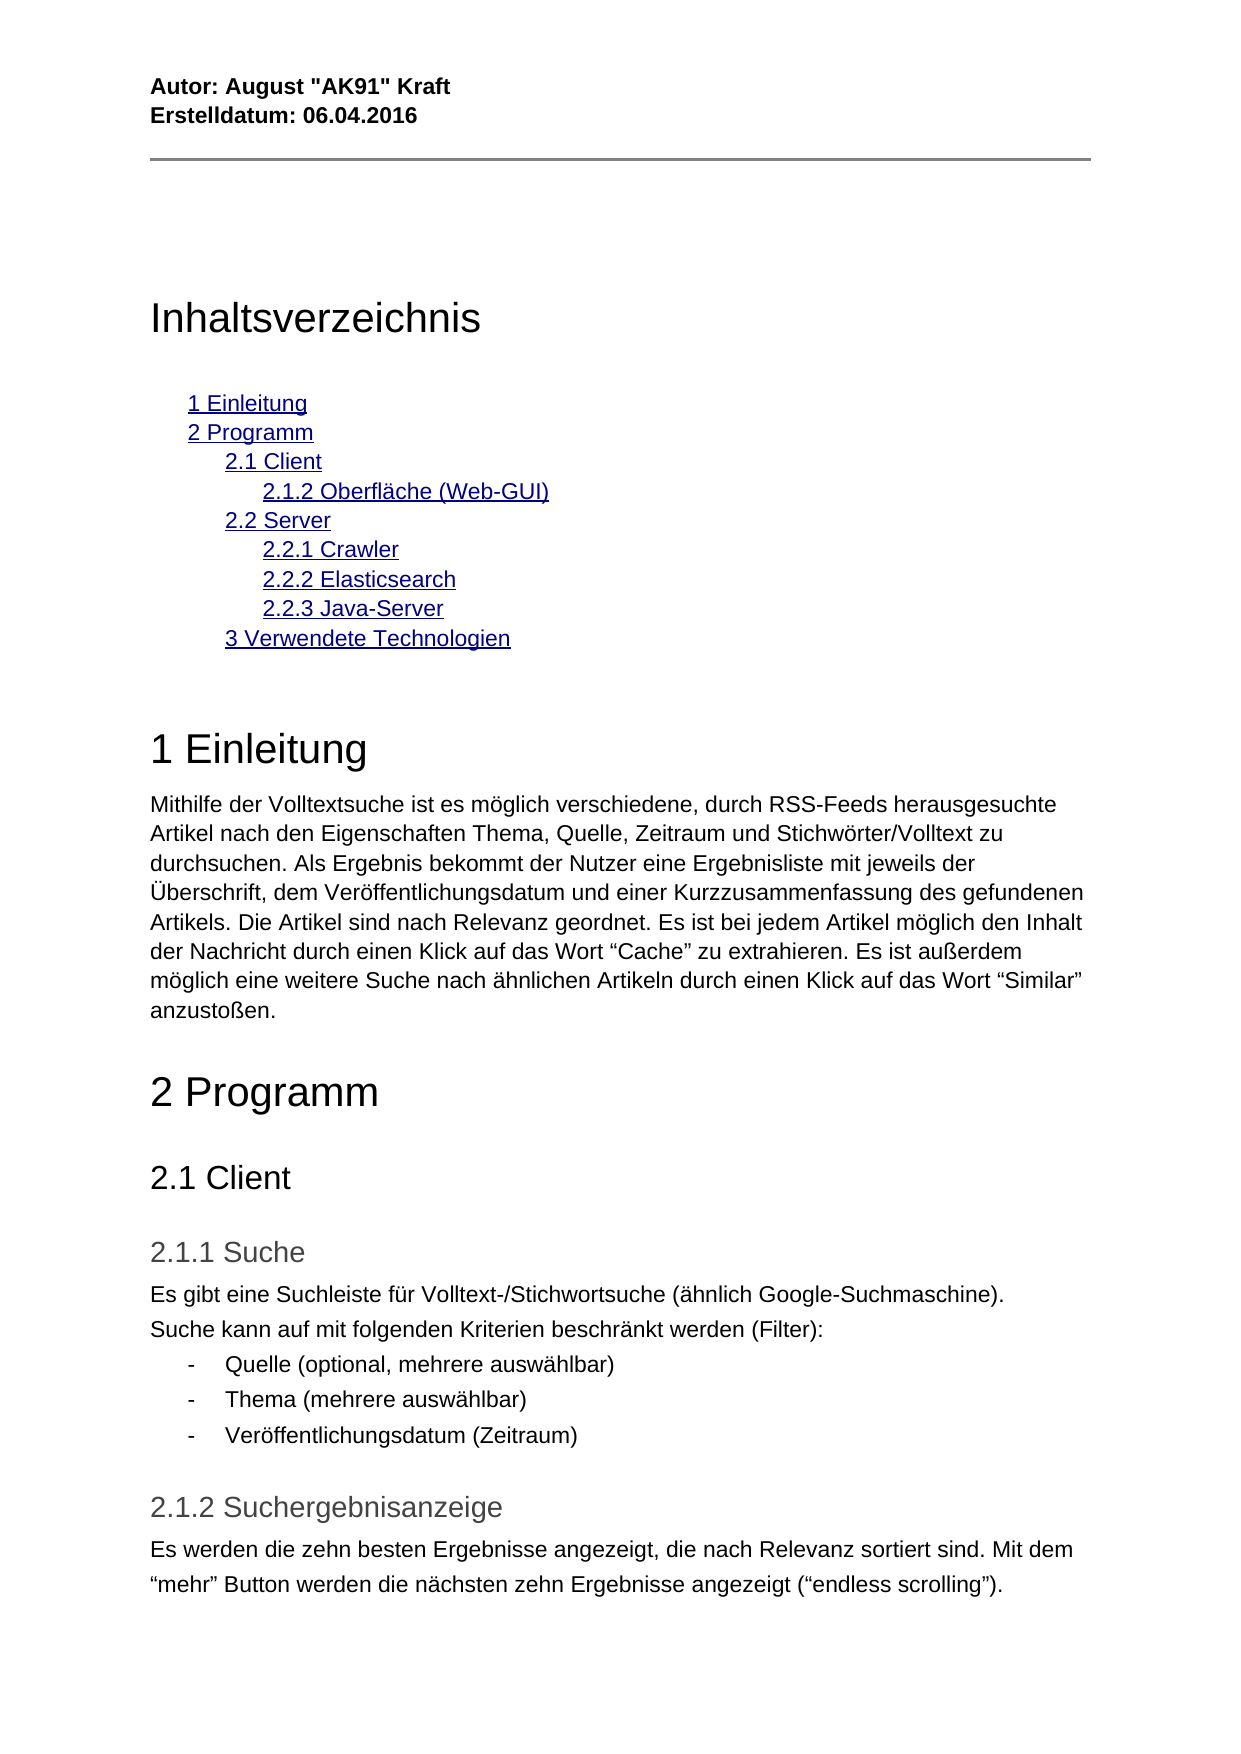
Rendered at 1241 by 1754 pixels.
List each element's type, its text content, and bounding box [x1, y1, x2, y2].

text 2.1 Client [225, 449, 1091, 474]
text 2.2.2 Elasticsearch [262, 566, 1091, 592]
text Es gibt eine Suchleiste für Volltext-/Stichwortsuche (ähnlich Google-Suchmaschine). [150, 1281, 1091, 1307]
text 1 Einleitung [187, 390, 1091, 416]
text 2 Programm [187, 419, 1091, 445]
text Autor: August "AK91" Kraft [150, 74, 1091, 99]
list Quelle (optional, mehrere auswählbar) [187, 1352, 1091, 1377]
text Mithilfe der Volltextsuche ist es möglich verschiedene, durch RSS-Feeds herausgesuchte Artikel nach den Eigenschaften Thema, Quelle, Zeitraum und Stichwörter/Volltext zu durchsuchen. Als Ergebnis bekommt der Nutzer eine Ergebnisliste mit jeweils der Überschrift, dem Veröffentlichungsdatum und einer Kurzzusammenfassung des gefundenen Artikels. Die Artikel sind nach Relevanz geordnet. Es ist bei jedem Artikel möglich den Inhalt der Nachricht durch einen Klick auf das Wort “Cache” zu extrahieren. Es ist außerdem möglich eine weitere Suche nach ähnlichen Artikeln durch einen Klick auf das Wort “Similar” anzustoßen. [150, 792, 1091, 1023]
subtitle 2.1.1 Suche [150, 1236, 1091, 1268]
subtitle Inhaltsverzeichnis [150, 295, 1091, 341]
subtitle 2.1 Client [150, 1159, 1091, 1197]
text 2.2.3 Java-Server [262, 596, 1091, 621]
list Veröffentlichungsdatum (Zeitraum) [187, 1422, 1091, 1448]
text Erstelldatum: 06.04.2016 [150, 103, 1091, 129]
text Es werden die zehn besten Ergebnisse angezeigt, die nach Relevanz sortiert sind. Mit dem “mehr” Button werden die nächsten zehn Ergebnisse angezeigt (“endless scrolling”). [150, 1537, 1091, 1598]
text 2.1.2 Oberfläche (Web-GUI) [262, 478, 1091, 504]
text 3 Verwendete Technologien [225, 625, 1091, 651]
text Suche kann auf mit folgenden Kriterien beschränkt werden (Filter): [150, 1317, 1091, 1342]
subtitle 1 Einleitung [150, 726, 1091, 772]
text 2.2 Server [225, 508, 1091, 533]
subtitle 2.1.2 Suchergebnisanzeige [150, 1491, 1091, 1524]
subtitle 2 Programm [150, 1068, 1091, 1115]
text 2.2.1 Crawler [262, 537, 1091, 563]
list Thema (mehrere auswählbar) [187, 1387, 1091, 1413]
